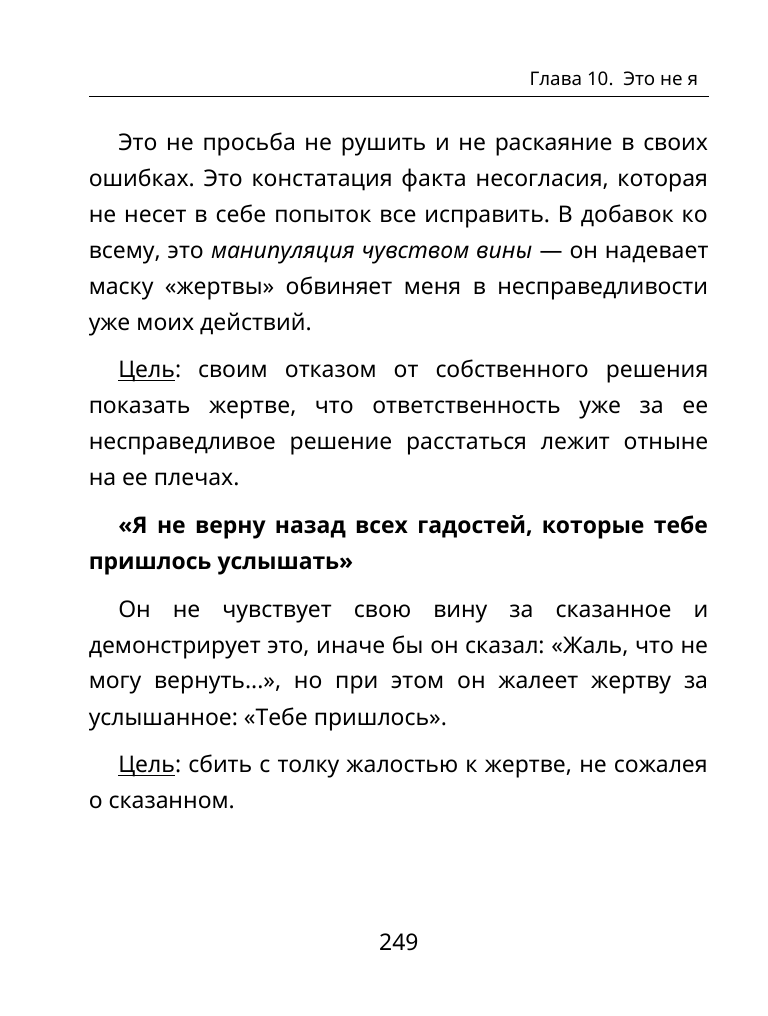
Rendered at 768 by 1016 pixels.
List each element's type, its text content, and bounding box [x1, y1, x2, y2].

text Цель: своим отказом от собственного решения показать жертве, что ответственность уже за ее несправедливое решение расстаться лежит отныне на ее плечах. [88, 353, 709, 492]
text Он не чувствует свою вину за сказанное и демонстрирует это, иначе бы он сказал: «Жаль, что не могу вернуть...», но при этом он жалеет жертву за услышанное: «Тебе пришлось». [88, 593, 709, 732]
text Это не просьба не рушить и не раскаяние в своих ошибках. Это констатация факта несогласия, которая не несет в себе попыток все исправить. В добавок ко всему, это манипуляция чувством вины — он надевает маску «жертвы» обвиняет меня в несправедливости уже моих действий. [88, 126, 709, 337]
text «Я не верну назад всех гадостей, которые тебе пришлось услышать» [88, 509, 709, 576]
text Цель: сбить с толку жалостью к жертве, не сожалея о сказанном. [88, 748, 709, 815]
